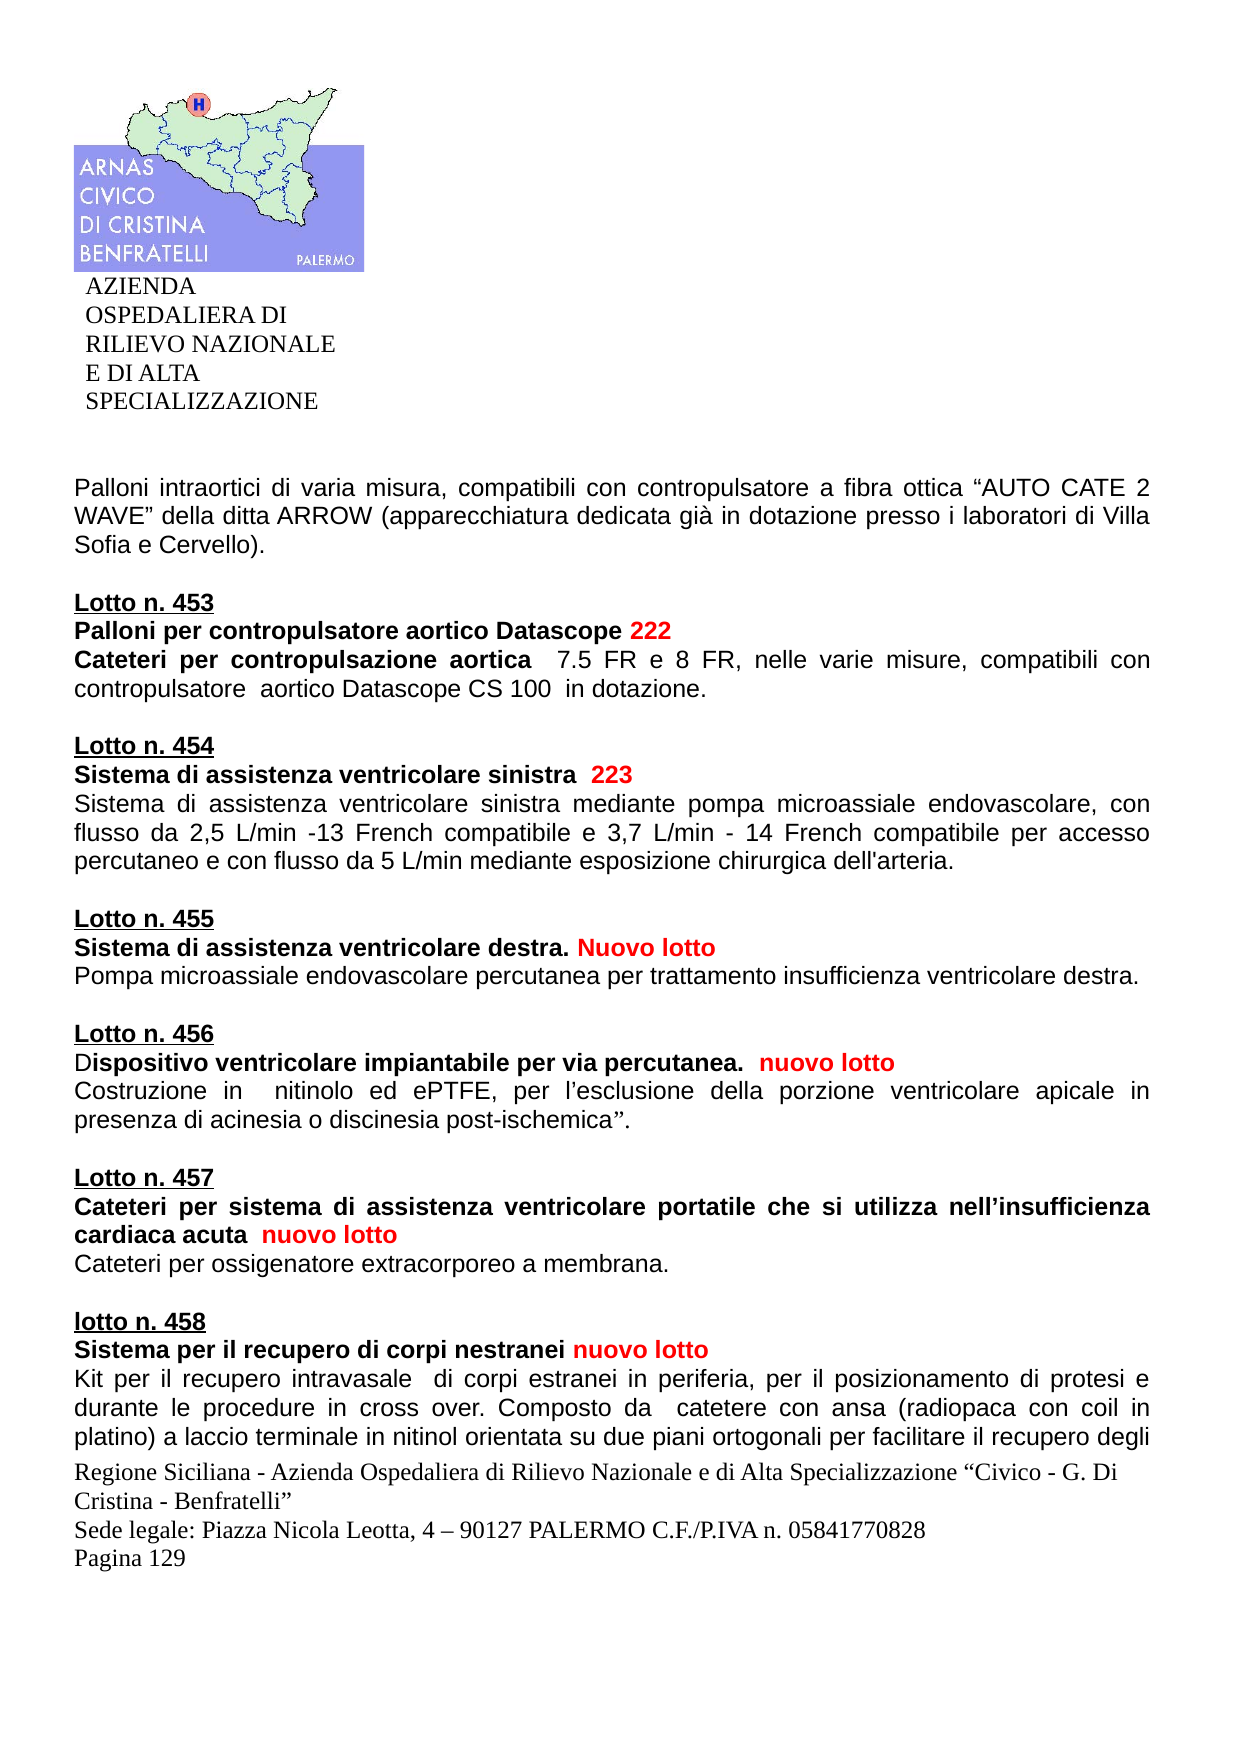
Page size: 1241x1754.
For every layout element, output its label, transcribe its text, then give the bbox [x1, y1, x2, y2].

text Costruzione in nitinolo ed ePTFE, per l’esclusione della porzione ventricolare apicale in presenza di acinesia o discinesia post-ischemica”. [74, 1076, 1152, 1134]
text Lotto n. 455 [74, 904, 1152, 933]
text Kit per il recupero intravasale di corpi estranei in periferia, per il posizionamento di protesi e durante le procedure in cross over. Composto da catetere con ansa (radiopaca con coil in platino) a laccio terminale in nitinol orientata su due piani ortogonali per facilitare il recupero degli [74, 1364, 1152, 1450]
text Cateteri per sistema di assistenza ventricolare portatile che si utilizza nell’insufficienza cardiaca acuta nuovo lotto [74, 1191, 1152, 1249]
text Dispositivo ventricolare impiantabile per via percutanea. nuovo lotto [74, 1048, 1152, 1076]
text Sistema di assistenza ventricolare sinistra 223 [74, 760, 1152, 789]
text Lotto n. 456 [74, 1019, 1152, 1048]
text Sistema di assistenza ventricolare sinistra mediante pompa microassiale endovascolare, con flusso da 2,5 L/min -13 French compatibile e 3,7 L/min - 14 French compatibile per accesso percutaneo e con flusso da 5 L/min mediante esposizione chirurgica dell'arteria. [74, 789, 1152, 875]
text Cateteri per ossigenatore extracorporeo a membrana. [74, 1249, 1152, 1278]
text Palloni intraortici di varia misura, compatibili con contropulsatore a fibra ottica “AUTO CATE 2 WAVE” della ditta ARROW (apparecchiatura dedicata già in dotazione presso i laboratori di Villa Sofia e Cervello). [74, 473, 1152, 559]
text lotto n. 458 [74, 1306, 1152, 1335]
text Lotto n. 457 [74, 1163, 1152, 1191]
text Lotto n. 454 [74, 731, 1152, 760]
text Cateteri per contropulsazione aortica 7.5 FR e 8 FR, nelle varie misure, compatibili con contropulsatore aortico Datascope CS 100 in dotazione. [74, 645, 1152, 703]
text Lotto n. 453 [74, 588, 1152, 616]
text Pompa microassiale endovascolare percutanea per trattamento insufficienza ventricolare destra. [74, 961, 1152, 990]
text Palloni per contropulsatore aortico Datascope 222 [74, 616, 1152, 645]
picture [73, 88, 365, 272]
text Sistema di assistenza ventricolare destra. Nuovo lotto [74, 933, 1152, 961]
text Sistema per il recupero di corpi nestranei nuovo lotto [74, 1335, 1152, 1364]
